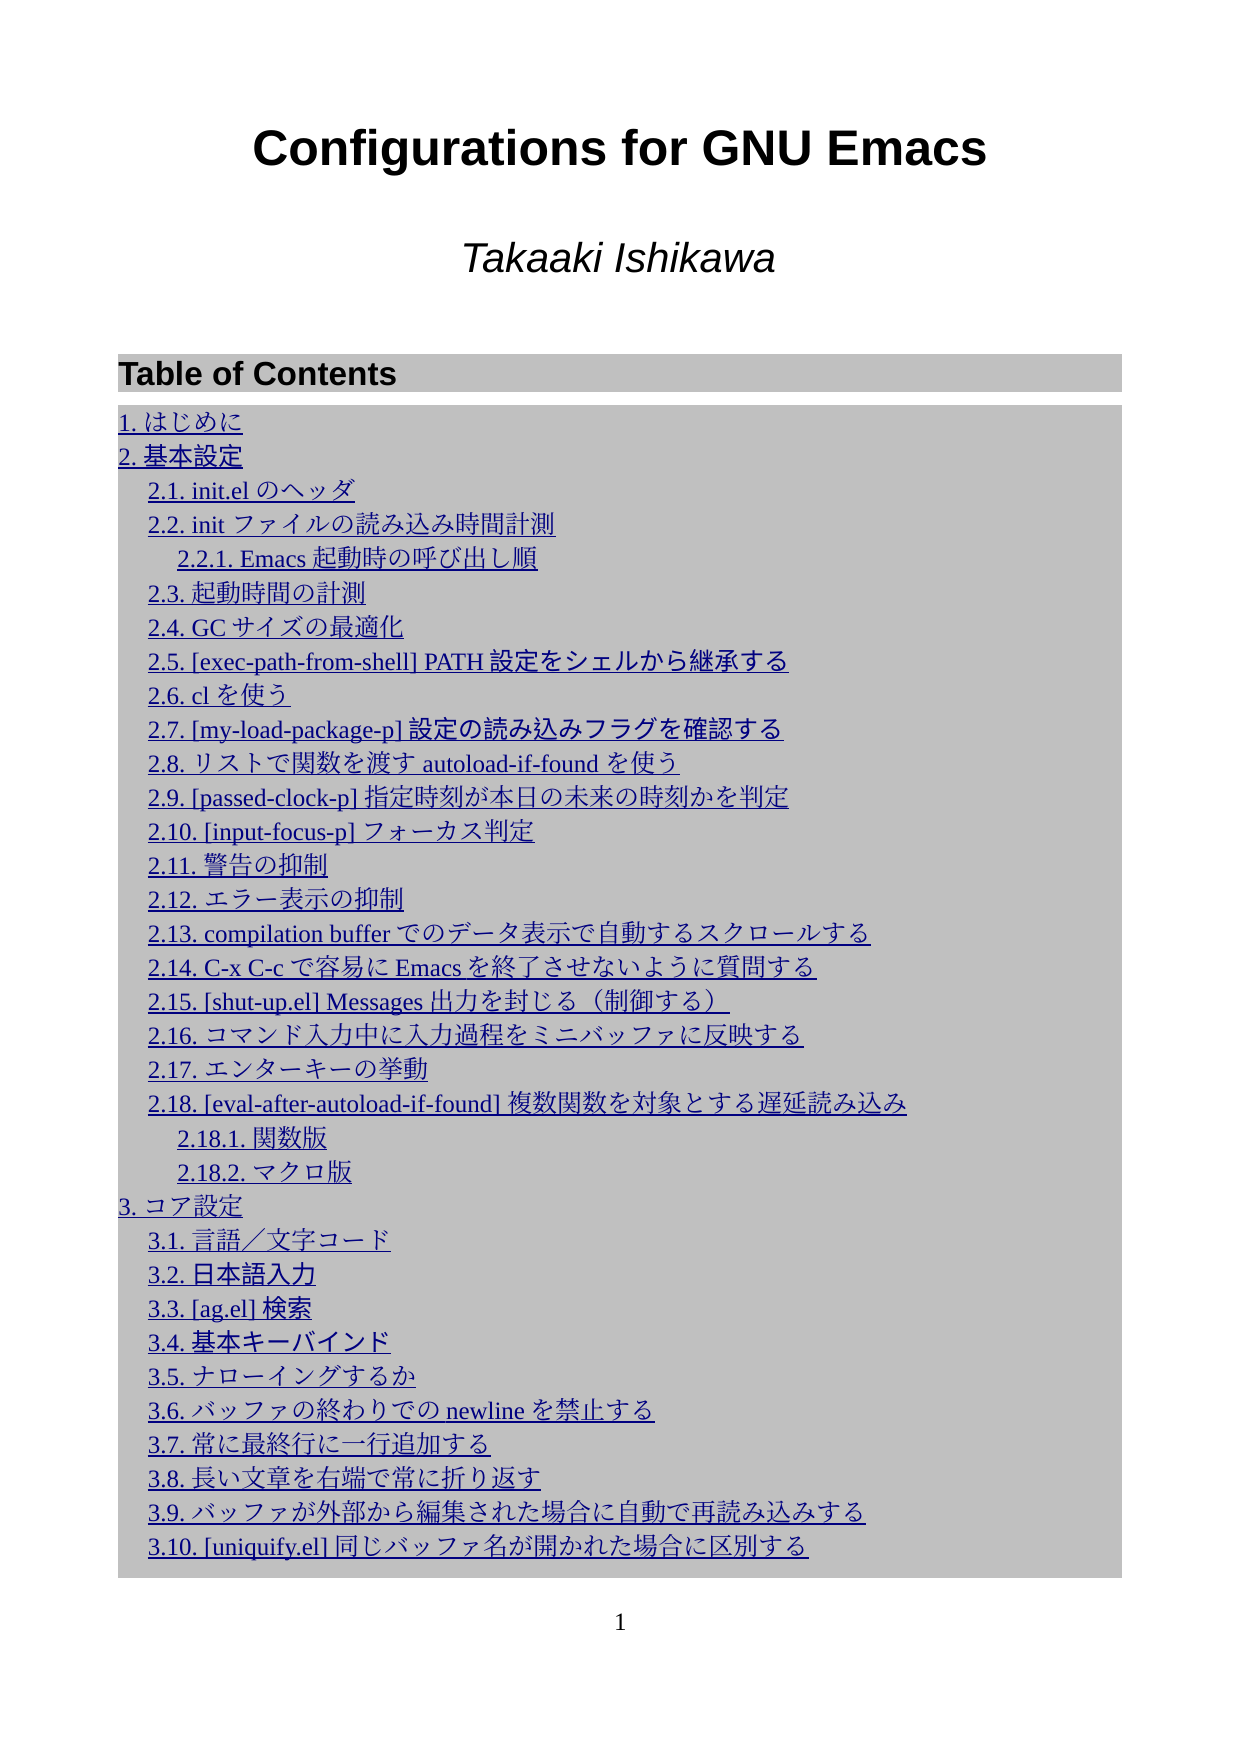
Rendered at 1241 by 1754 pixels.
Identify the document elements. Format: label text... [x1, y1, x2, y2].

text 3.10. [uniquify.el] 同じバッファ名が開かれた場合に区別する [148, 1529, 1122, 1563]
text 3.5. ナローイングするか [148, 1359, 1122, 1393]
text 2.13. compilation buffer でのデータ表示で自動するスクロールする [148, 916, 1122, 950]
subtitle Table of Contents [118, 354, 1122, 392]
text 2. 基本設定 [118, 439, 1122, 473]
text 2.4. GCサイズの最適化 [148, 609, 1122, 643]
text 2.8. リストで関数を渡す autoload-if-found を使う [148, 746, 1122, 779]
text 2.2. init ファイルの読み込み時間計測 [148, 507, 1122, 541]
text 2.10. [input-focus-p] フォーカス判定 [148, 814, 1122, 848]
text 2.12. エラー表示の抑制 [148, 882, 1122, 916]
title Configurations for GNU Emacs [118, 118, 1122, 176]
text 3.3. [ag.el] 検索 [148, 1291, 1122, 1324]
text 2.18.2. マクロ版 [177, 1154, 1122, 1188]
text 2.9. [passed-clock-p] 指定時刻が本日の未来の時刻かを判定 [148, 779, 1122, 814]
text 2.7. [my-load-package-p] 設定の読み込みフラグを確認する [148, 711, 1122, 746]
text 2.18. [eval-after-autoload-if-found] 複数関数を対象とする遅延読み込み [148, 1086, 1122, 1120]
text 2.6. cl を使う [148, 677, 1122, 711]
text 2.14. C-x C-c で容易にEmacsを終了させないように質問する [148, 950, 1122, 984]
text 3.1. 言語／文字コード [148, 1222, 1122, 1256]
text 1. はじめに [118, 405, 1122, 439]
text 3.2. 日本語入力 [148, 1256, 1122, 1291]
text 3.6. バッファの終わりでのnewlineを禁止する [148, 1393, 1122, 1427]
text 3.8. 長い文章を右端で常に折り返す [148, 1461, 1122, 1495]
text 3.7. 常に最終行に一行追加する [148, 1427, 1122, 1461]
text 2.18.1. 関数版 [177, 1120, 1122, 1154]
text 2.11. 警告の抑制 [148, 848, 1122, 882]
text 2.17. エンターキーの挙動 [148, 1052, 1122, 1086]
text 2.3. 起動時間の計測 [148, 575, 1122, 609]
text 3. コア設定 [118, 1188, 1122, 1222]
text 3.9. バッファが外部から編集された場合に自動で再読み込みする [148, 1495, 1122, 1529]
text 3.4. 基本キーバインド [148, 1324, 1122, 1359]
text 2.5. [exec-path-from-shell] PATH設定をシェルから継承する [148, 643, 1122, 677]
subtitle Takaaki Ishikawa [118, 233, 1122, 281]
text 2.16. コマンド入力中に入力過程をミニバッファに反映する [148, 1018, 1122, 1052]
text 2.15. [shut-up.el] Messages 出力を封じる（制御する） [148, 984, 1122, 1018]
text 2.2.1. Emacs 起動時の呼び出し順 [177, 541, 1122, 575]
text 2.1. init.el のヘッダ [148, 473, 1122, 507]
